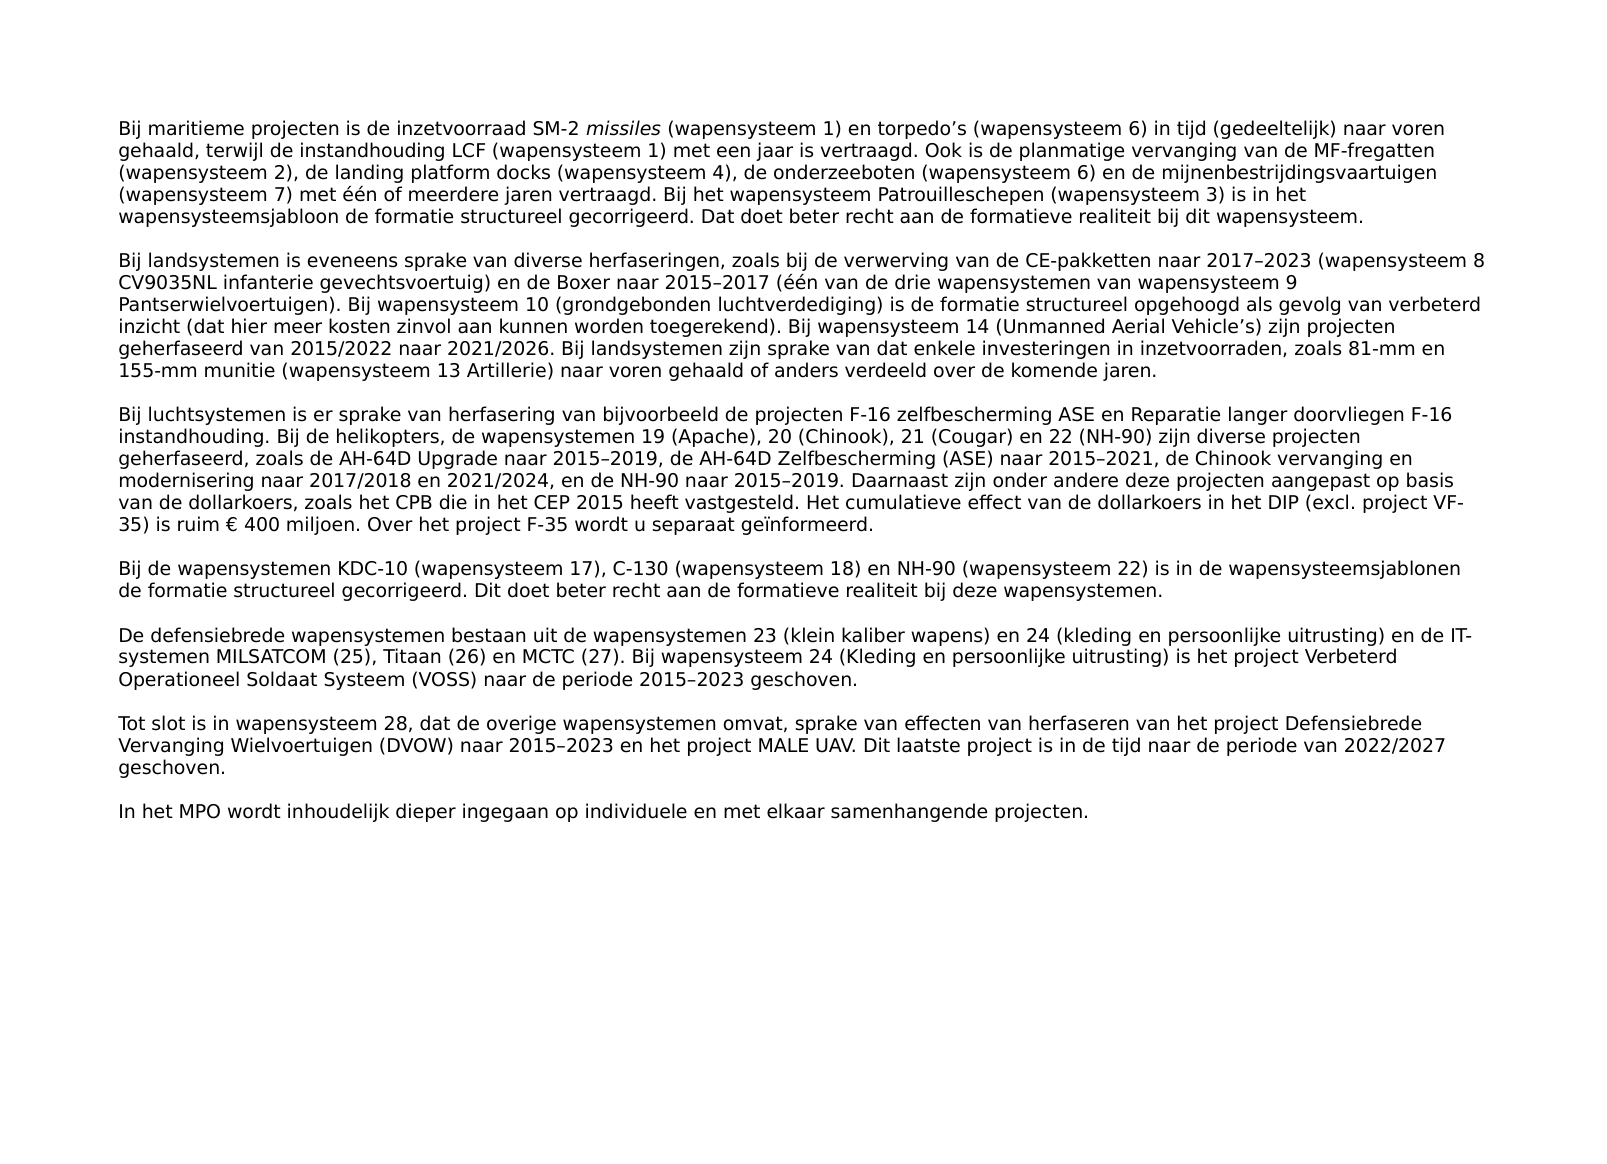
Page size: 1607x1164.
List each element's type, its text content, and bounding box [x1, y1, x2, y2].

text De defensiebrede wapensystemen bestaan uit de wapensystemen 23 (klein kaliber wapens) en 24 (kleding en persoonlijke uitrusting) en de IT-systemen MILSATCOM (25), Titaan (26) en MCTC (27). Bij wapensysteem 24 (Kleding en persoonlijke uitrusting) is het project Verbeterd Operationeel Soldaat Systeem (VOSS) naar de periode 2015–2023 geschoven. [118, 624, 1488, 690]
text Bij landsystemen is eveneens sprake van diverse herfaseringen, zoals bij de verwerving van de CE-pakketten naar 2017–2023 (wapensysteem 8 CV9035NL infanterie gevechtsvoertuig) en de Boxer naar 2015–2017 (één van de drie wapensystemen van wapensysteem 9 Pantserwielvoertuigen). Bij wapensysteem 10 (grondgebonden luchtverdediging) is de formatie structureel opgehoogd als gevolg van verbeterd inzicht (dat hier meer kosten zinvol aan kunnen worden toegerekend). Bij wapensysteem 14 (Unmanned Aerial Vehicle’s) zijn projecten geherfaseerd van 2015/2022 naar 2021/2026. Bij landsystemen zijn sprake van dat enkele investeringen in inzetvoorraden, zoals 81-mm en 155-mm munitie (wapensysteem 13 Artillerie) naar voren gehaald of anders verdeeld over de komende jaren. [118, 250, 1488, 382]
text Bij maritieme projecten is de inzetvoorraad SM-2 missiles (wapensysteem 1) en torpedo’s (wapensysteem 6) in tijd (gedeeltelijk) naar voren gehaald, terwijl de instandhouding LCF (wapensysteem 1) met een jaar is vertraagd. Ook is de planmatige vervanging van de MF-fregatten (wapensysteem 2), de landing platform docks (wapensysteem 4), de onderzeeboten (wapensysteem 6) en de mijnenbestrijdingsvaartuigen (wapensysteem 7) met één of meerdere jaren vertraagd. Bij het wapensysteem Patrouilleschepen (wapensysteem 3) is in het wapensysteemsjabloon de formatie structureel gecorrigeerd. Dat doet beter recht aan de formatieve realiteit bij dit wapensysteem. [118, 118, 1488, 228]
text Bij luchtsystemen is er sprake van herfasering van bijvoorbeeld de projecten F-16 zelfbescherming ASE en Reparatie langer doorvliegen F-16 instandhouding. Bij de helikopters, de wapensystemen 19 (Apache), 20 (Chinook), 21 (Cougar) en 22 (NH-90) zijn diverse projecten geherfaseerd, zoals de AH-64D Upgrade naar 2015–2019, de AH-64D Zelfbescherming (ASE) naar 2015–2021, de Chinook vervanging en modernisering naar 2017/2018 en 2021/2024, en de NH-90 naar 2015–2019. Daarnaast zijn onder andere deze projecten aangepast op basis van de dollarkoers, zoals het CPB die in het CEP 2015 heeft vastgesteld. Het cumulatieve effect van de dollarkoers in het DIP (excl. project VF-35) is ruim € 400 miljoen. Over het project F-35 wordt u separaat geïnformeerd. [118, 404, 1488, 536]
text In het MPO wordt inhoudelijk dieper ingegaan op individuele en met elkaar samenhangende projecten. [118, 801, 1488, 823]
text Bij de wapensystemen KDC-10 (wapensysteem 17), C-130 (wapensysteem 18) en NH-90 (wapensysteem 22) is in de wapensysteemsjablonen de formatie structureel gecorrigeerd. Dit doet beter recht aan de formatieve realiteit bij deze wapensystemen. [118, 558, 1488, 602]
text Tot slot is in wapensysteem 28, dat de overige wapensystemen omvat, sprake van effecten van herfaseren van het project Defensiebrede Vervanging Wielvoertuigen (DVOW) naar 2015–2023 en het project MALE UAV. Dit laatste project is in de tijd naar de periode van 2022/2027 geschoven. [118, 713, 1488, 778]
